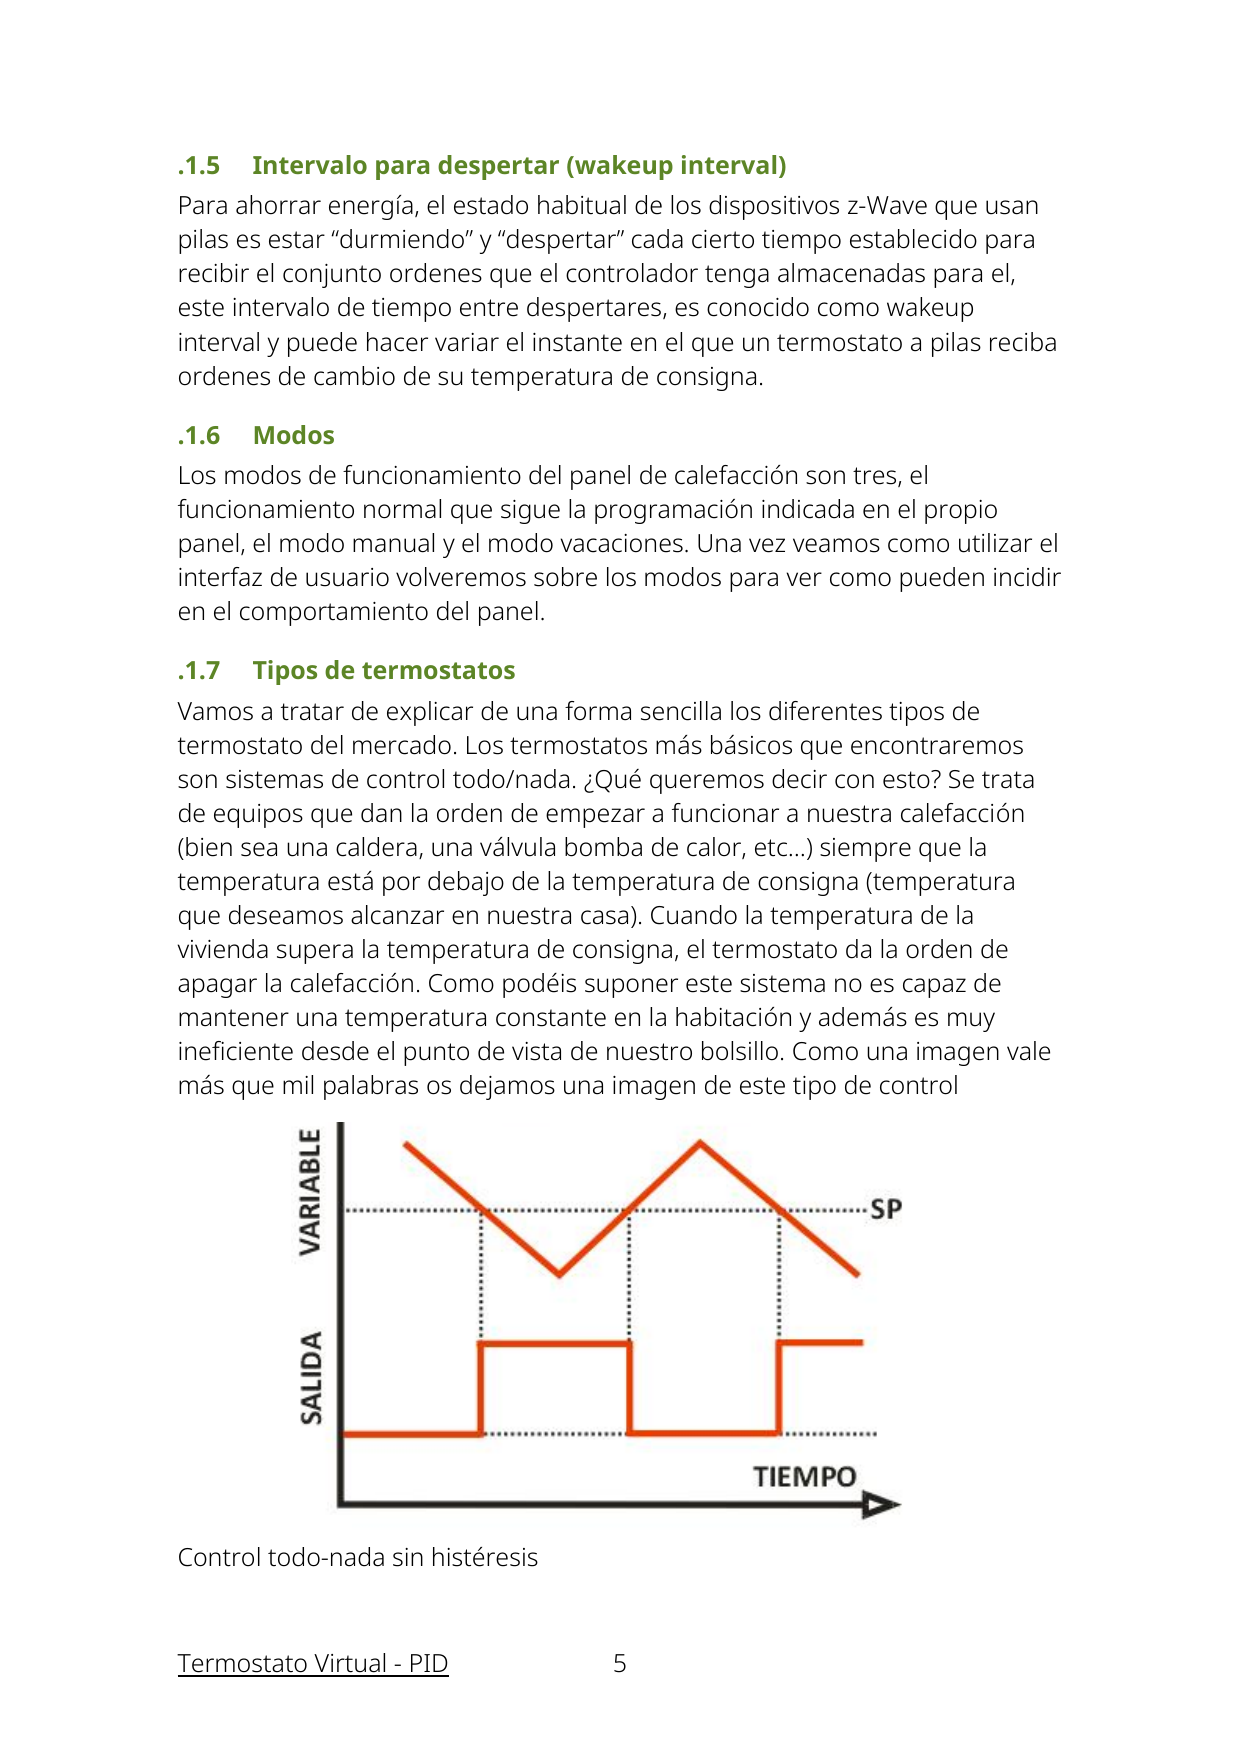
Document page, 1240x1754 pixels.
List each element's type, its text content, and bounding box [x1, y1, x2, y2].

subtitle Modos [177, 417, 1062, 451]
text Control todo-nada sin histéresis [177, 1540, 1062, 1574]
text Vamos a tratar de explicar de una forma sencilla los diferentes tipos de termostato del mercado. Los termostatos más básicos que encontraremos son sistemas de control todo/nada. ¿Qué queremos decir con esto? Se trata de equipos que dan la orden de empezar a funcionar a nuestra calefacción (bien sea una caldera, una válvula bomba de calor, etc...) siempre que la temperatura está por debajo de la temperatura de consigna (temperatura que deseamos alcanzar en nuestra casa). Cuando la temperatura de la vivienda supera la temperatura de consigna, el termostato da la orden de apagar la calefacción. Como podéis suponer este sistema no es capaz de mantener una temperatura constante en la habitación y además es muy ineficiente desde el punto de vista de nuestro bolsillo. Como una imagen vale más que mil palabras os dejamos una imagen de este tipo de control [177, 693, 1062, 1102]
subtitle Intervalo para despertar (wakeup interval) [177, 148, 1062, 182]
text Para ahorrar energía, el estado habitual de los dispositivos z-Wave que usan pilas es estar “durmiendo” y “despertar” cada cierto tiempo establecido para recibir el conjunto ordenes que el controlador tenga almacenadas para el, este intervalo de tiempo entre despertares, es conocido como wakeup interval y puede hacer variar el instante en el que un termostato a pilas reciba ordenes de cambio de su temperatura de consigna. [177, 188, 1062, 392]
subtitle Tipos de termostatos [177, 653, 1062, 687]
picture [291, 1122, 949, 1540]
text Los modos de funcionamiento del panel de calefacción son tres, el funcionamiento normal que sigue la programación indicada en el propio panel, el modo manual y el modo vacaciones. Una vez veamos como utilizar el interfaz de usuario volveremos sobre los modos para ver como pueden incidir en el comportamiento del panel. [177, 458, 1062, 628]
